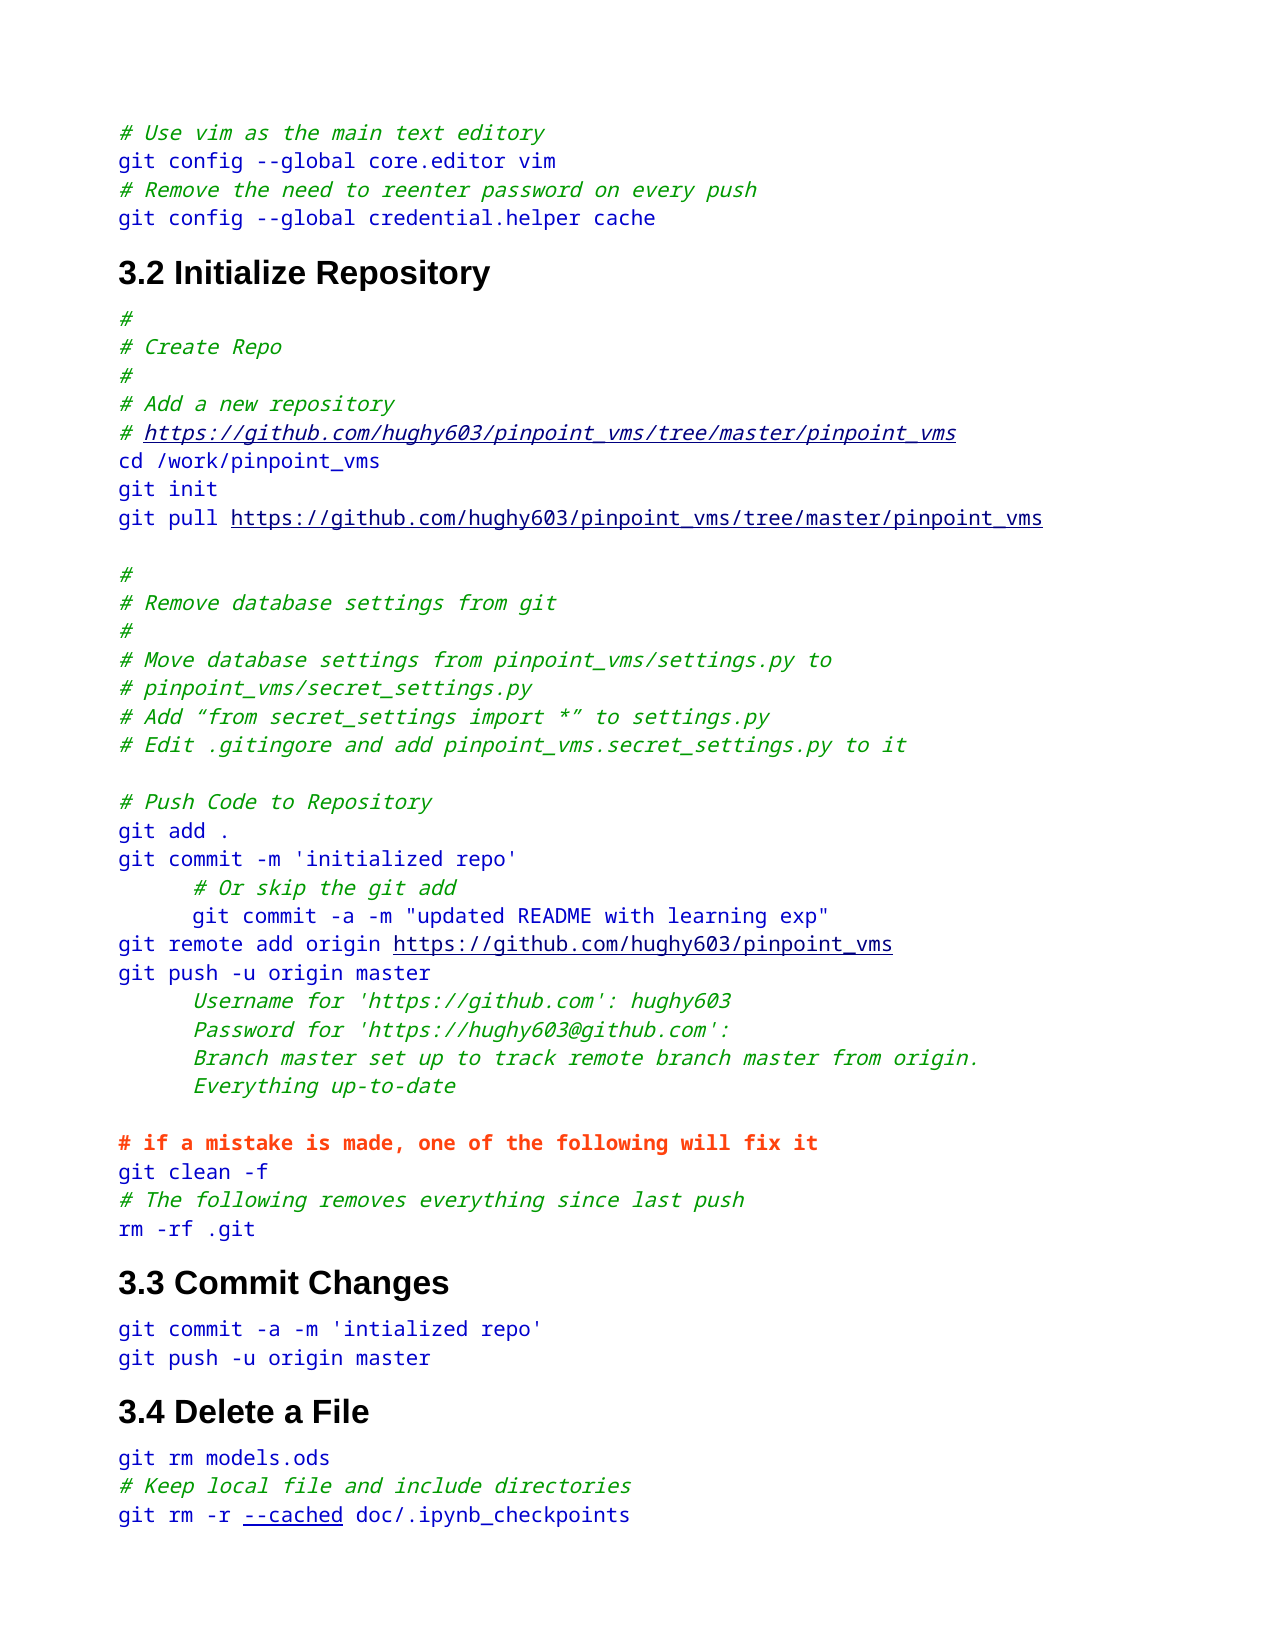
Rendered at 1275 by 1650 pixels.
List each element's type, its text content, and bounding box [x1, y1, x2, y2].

text git pull https://github.com/hughy603/pinpoint_vms/tree/master/pinpoint_vms [118, 503, 1157, 531]
text # [118, 617, 1157, 645]
text # if a mistake is made, one of the following will fix it [118, 1128, 1157, 1157]
text # [118, 304, 1157, 332]
subtitle 3.2 Initialize Repository [118, 253, 1157, 291]
text # Create Repo [118, 332, 1157, 361]
text # Keep local file and include directories [118, 1472, 1157, 1500]
text cd /work/pinpoint_vms [118, 446, 1157, 474]
text Password for 'https://hughy603@github.com': [192, 1015, 1157, 1043]
text # Remove database settings from git [118, 588, 1157, 617]
text git add . [118, 816, 1157, 844]
text git clean -f [118, 1157, 1157, 1185]
text # [118, 560, 1157, 588]
text git commit -m 'initialized repo' [118, 844, 1157, 873]
text git commit -a -m "updated README with learning exp" [192, 901, 1157, 929]
text # Add a new repository [118, 389, 1157, 418]
text # The following removes everything since last push [118, 1185, 1157, 1214]
text # Add “from secret_settings import *” to settings.py [118, 702, 1157, 730]
text # pinpoint_vms/secret_settings.py [118, 673, 1157, 702]
subtitle 3.4 Delete a File [118, 1392, 1157, 1431]
text git remote add origin https://github.com/hughy603/pinpoint_vms [118, 929, 1157, 958]
text git config --global core.editor vim [118, 147, 1157, 175]
text # https://github.com/hughy603/pinpoint_vms/tree/master/pinpoint_vms [118, 418, 1157, 446]
text Username for 'https://github.com': hughy603 [192, 986, 1157, 1015]
text # Move database settings from pinpoint_vms/settings.py to [118, 645, 1157, 673]
text # Use vim as the main text editory [118, 118, 1157, 147]
text git rm -r --cached doc/.ipynb_checkpoints [118, 1500, 1157, 1528]
text rm -rf .git [118, 1214, 1157, 1242]
text # Remove the need to reenter password on every push [118, 175, 1157, 203]
text git rm models.ods [118, 1443, 1157, 1472]
text Branch master set up to track remote branch master from origin. [192, 1043, 1157, 1072]
text # Or skip the git add [118, 873, 1157, 901]
text git init [118, 474, 1157, 503]
subtitle 3.3 Commit Changes [118, 1263, 1157, 1302]
text git config --global credential.helper cache [118, 203, 1157, 232]
text # Edit .gitingore and add pinpoint_vms.secret_settings.py to it [118, 730, 1157, 759]
text # [118, 361, 1157, 389]
text git push -u origin master [118, 958, 1157, 986]
text git push -u origin master [118, 1343, 1157, 1371]
text Everything up-to-date [192, 1072, 1157, 1100]
text # Push Code to Repository [118, 787, 1157, 816]
text git commit -a -m 'intialized repo' [118, 1314, 1157, 1343]
